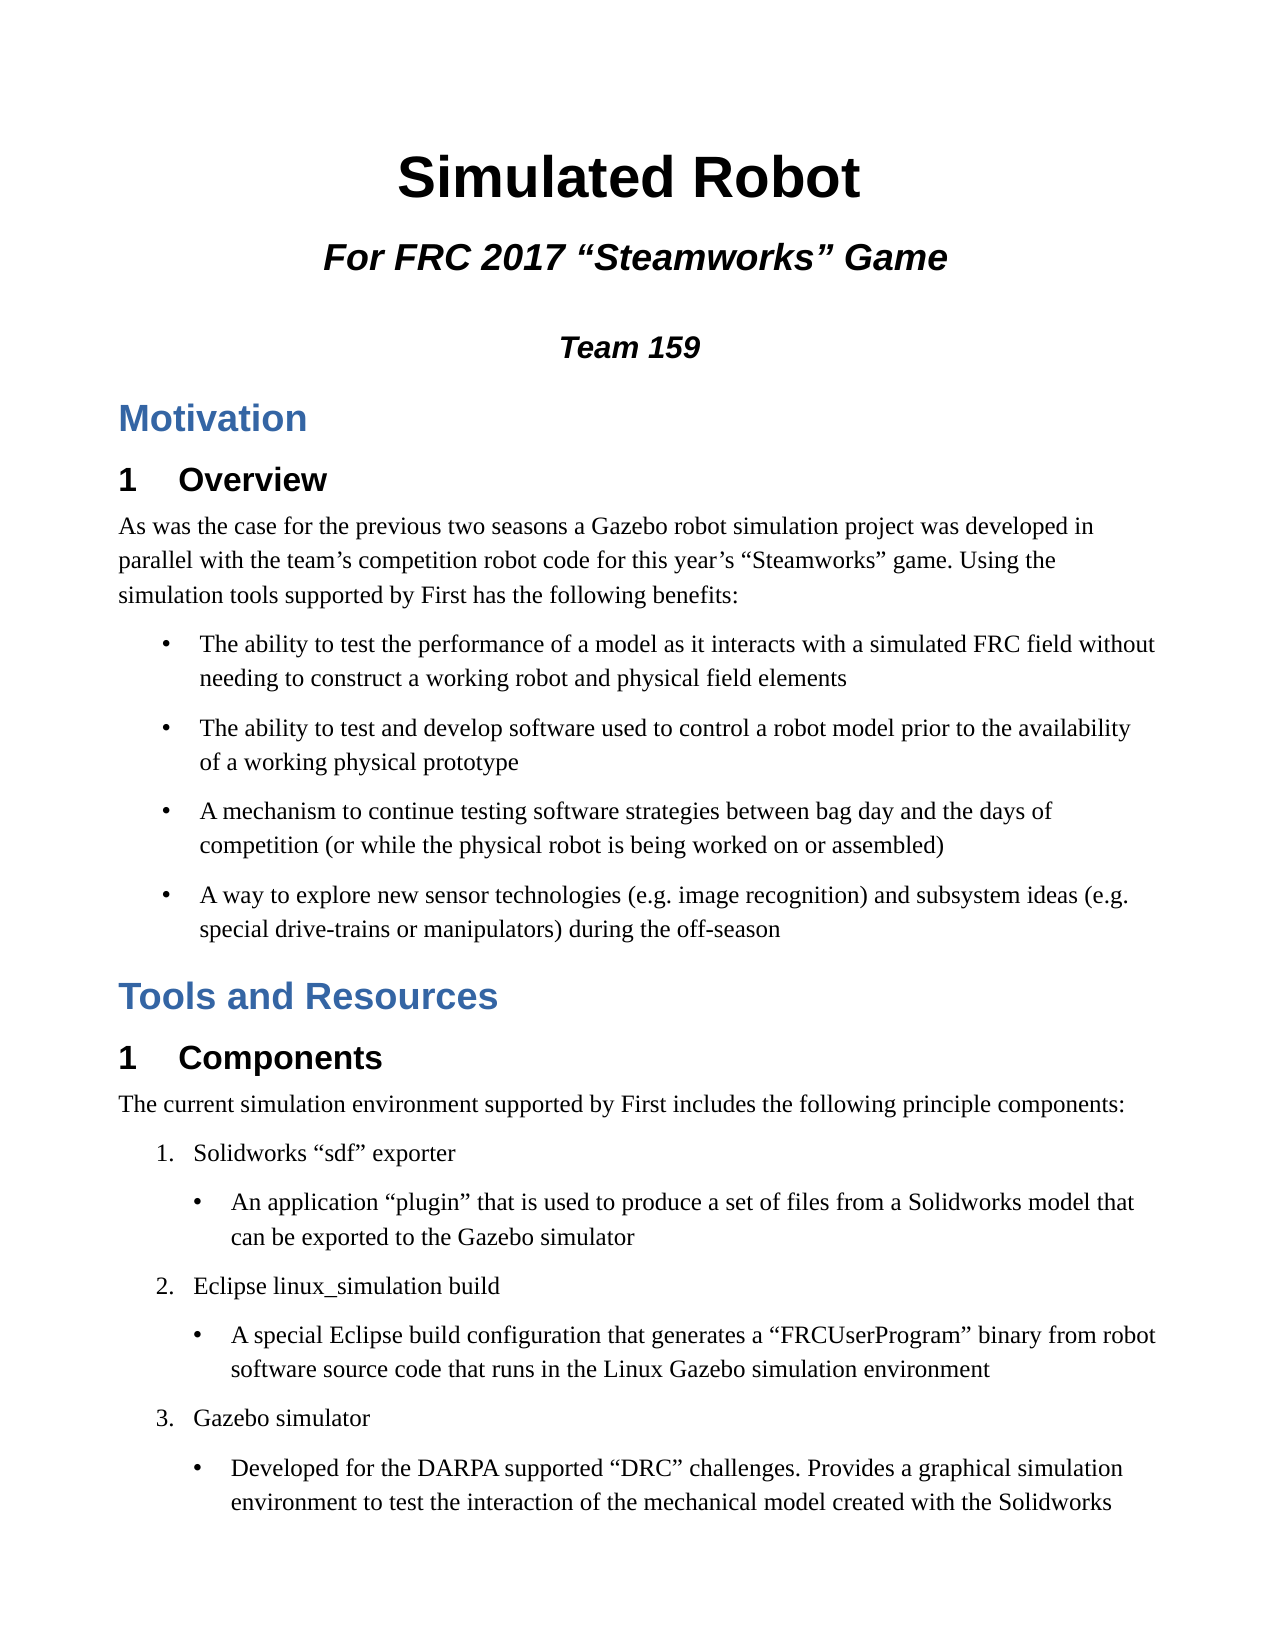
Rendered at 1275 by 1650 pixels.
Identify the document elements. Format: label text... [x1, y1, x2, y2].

title Simulated Robot [118, 143, 1157, 210]
list Gazebo simulator [156, 1403, 1157, 1432]
list A special Eclipse build configuration that generates a “FRCUserProgram” binary from robot software source code that runs in the Linux Gazebo simulation environment [193, 1320, 1157, 1383]
text The current simulation environment supported by First includes the following principle components: [118, 1089, 1157, 1118]
subtitle Motivation [118, 395, 1157, 439]
list Developed for the DARPA supported “DRC” challenges. Provides a graphical simulation environment to test the interaction of the mechanical model created with the Solidworks [193, 1453, 1157, 1516]
title For FRC 2017 “Steamworks” Game [118, 235, 1157, 278]
subtitle Overview [118, 460, 1157, 498]
list Eclipse linux_simulation build [156, 1271, 1157, 1300]
list An application “plugin” that is used to produce a set of files from a Solidworks model that can be exported to the Gazebo simulator [193, 1187, 1157, 1251]
list A mechanism to continue testing software strategies between bag day and the days of competition (or while the physical robot is being worked on or assembled) [162, 796, 1157, 859]
subtitle Components [118, 1038, 1157, 1077]
title Team 159 [118, 303, 1157, 370]
list Solidworks “sdf” exporter [156, 1138, 1157, 1167]
subtitle Tools and Resources [118, 974, 1157, 1017]
list The ability to test the performance of a model as it interacts with a simulated FRC field without needing to construct a working robot and physical field elements [162, 629, 1157, 692]
text As was the case for the previous two seasons a Gazebo robot simulation project was developed in parallel with the team’s competition robot code for this year’s “Steamworks” game. Using the simulation tools supported by First has the following benefits: [118, 511, 1157, 609]
list The ability to test and develop software used to control a robot model prior to the availability of a working physical prototype [162, 713, 1157, 776]
list A way to explore new sensor technologies (e.g. image recognition) and subsystem ideas (e.g. special drive-trains or manipulators) during the off-season [162, 880, 1157, 943]
